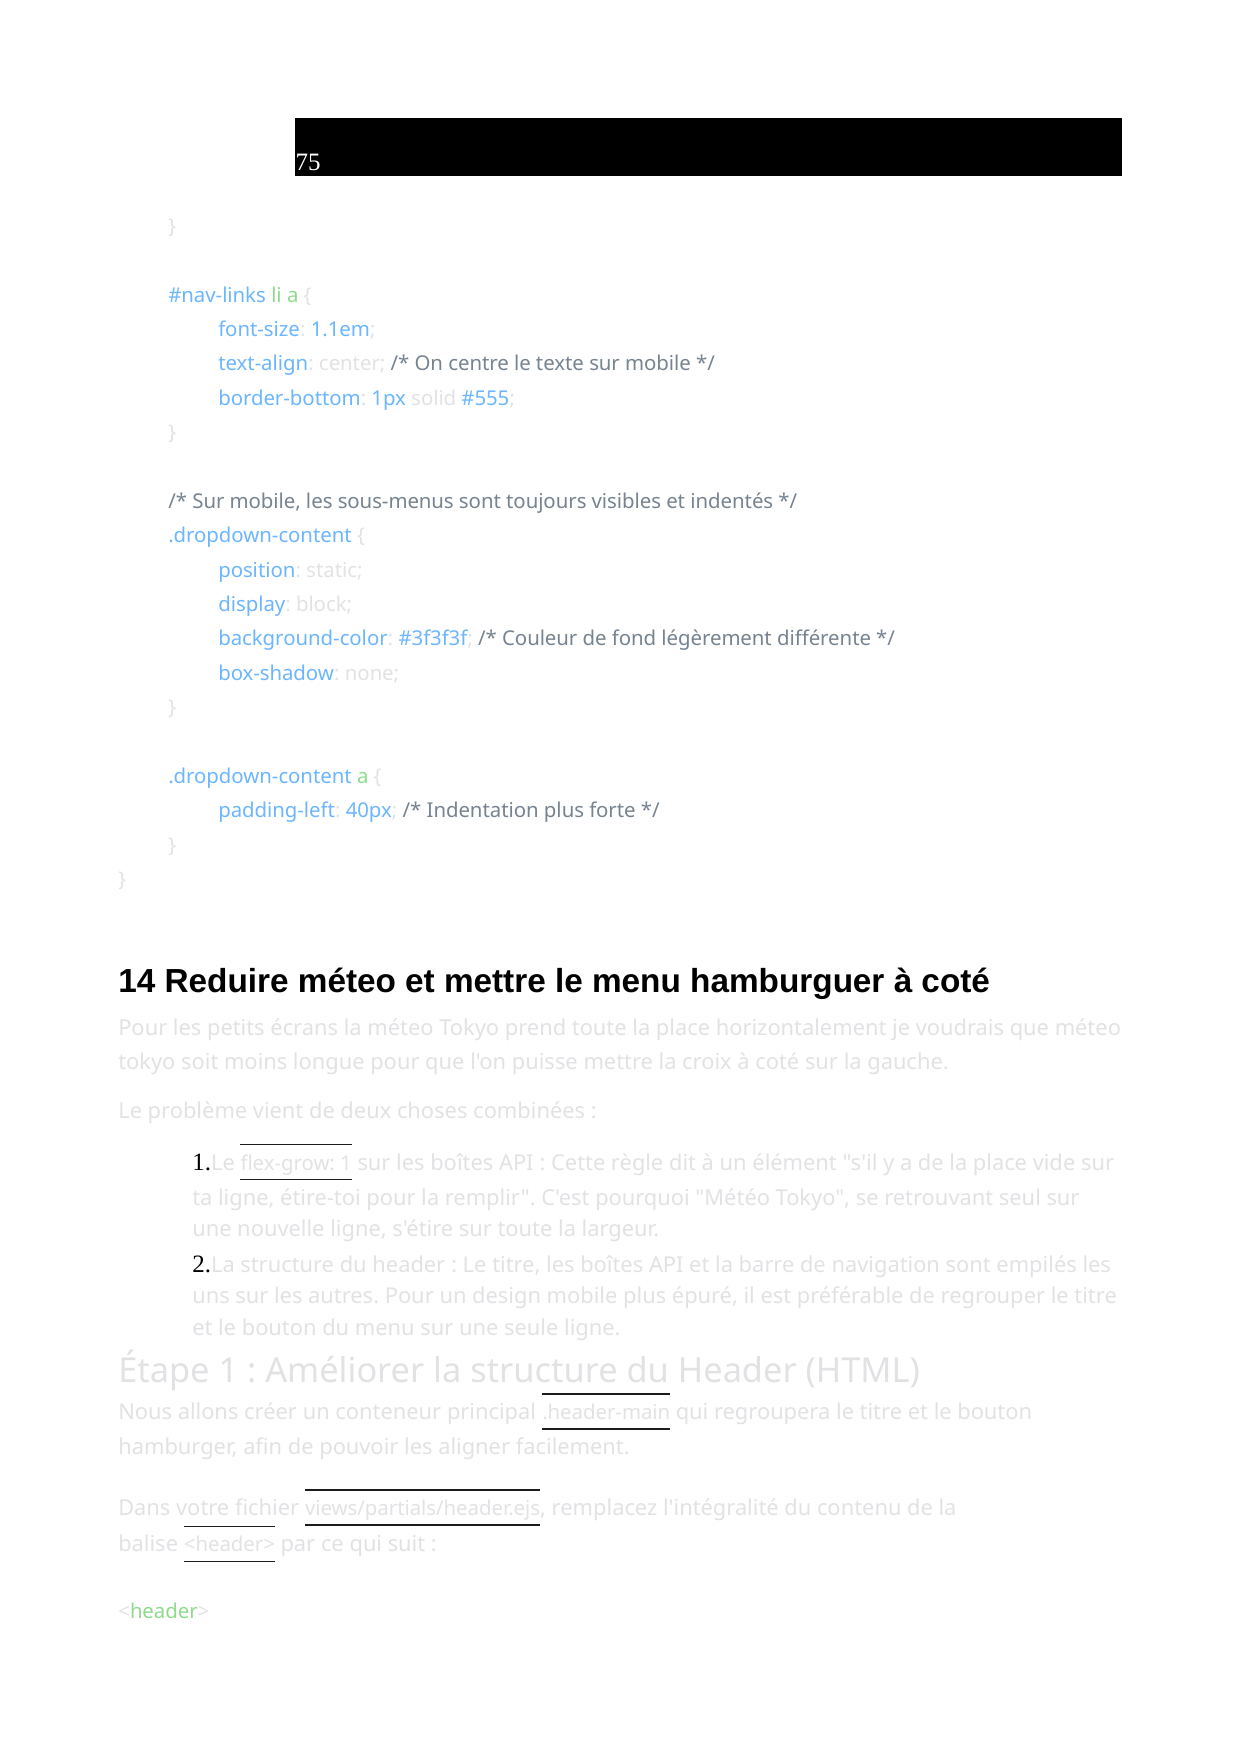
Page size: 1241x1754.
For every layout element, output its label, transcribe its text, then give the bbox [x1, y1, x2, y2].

subtitle Étape 1 : Améliorer la structure du Header (HTML) [118, 1346, 1122, 1393]
text } [118, 858, 1122, 893]
subtitle 14 Reduire méteo et mettre le menu hamburguer à coté [118, 961, 1122, 999]
text #nav-links li a { [118, 274, 1122, 308]
text background-color: #3f3f3f; /* Couleur de fond légèrement différente */ [118, 618, 1122, 652]
text Nous allons créer un conteneur principal .header-main qui regroupera le titre et le bouton hamburger, afin de pouvoir les aligner facilement. [118, 1393, 1122, 1461]
text } [118, 205, 1122, 239]
text .dropdown-content { [118, 514, 1122, 549]
text font-size: 1.1em; [118, 308, 1122, 343]
list Le flex-grow: 1 sur les boîtes API : Cette règle dit à un élément "s'il y a de la place vide sur ta ligne, étire-toi pour la remplir". C'est pourquoi "Météo Tokyo", se retrouvant seul sur une nouvelle ligne, s'étire sur toute la largeur. [118, 1144, 1122, 1243]
text } [118, 686, 1122, 721]
text position: static; [118, 549, 1122, 583]
text Pour les petits écrans la méteo Tokyo prend toute la place horizontalement je voudrais que méteo tokyo soit moins longue pour que l'on puisse mettre la croix à coté sur la gauche. [118, 1012, 1122, 1076]
list La structure du header : Le titre, les boîtes API et la barre de navigation sont empilés les uns sur les autres. Pour un design mobile plus épuré, il est préférable de regrouper le titre et le bouton du menu sur une seule ligne. [118, 1247, 1122, 1341]
text } [118, 824, 1122, 858]
text .dropdown-content a { [118, 755, 1122, 789]
text box-shadow: none; [118, 652, 1122, 686]
text text-align: center; /* On centre le texte sur mobile */ [118, 343, 1122, 377]
text /* Sur mobile, les sous-menus sont toujours visibles et indentés */ [118, 480, 1122, 514]
text display: block; [118, 583, 1122, 618]
text Le problème vient de deux choses combinées : [118, 1095, 1122, 1125]
text <header> [118, 1590, 1122, 1625]
text } [118, 411, 1122, 446]
text Dans votre fichier views/partials/header.ejs, remplacez l'intégralité du contenu de la balise <header> par ce qui suit : [118, 1489, 1122, 1562]
text padding-left: 40px; /* Indentation plus forte */ [118, 789, 1122, 824]
text border-bottom: 1px solid #555; [118, 377, 1122, 411]
